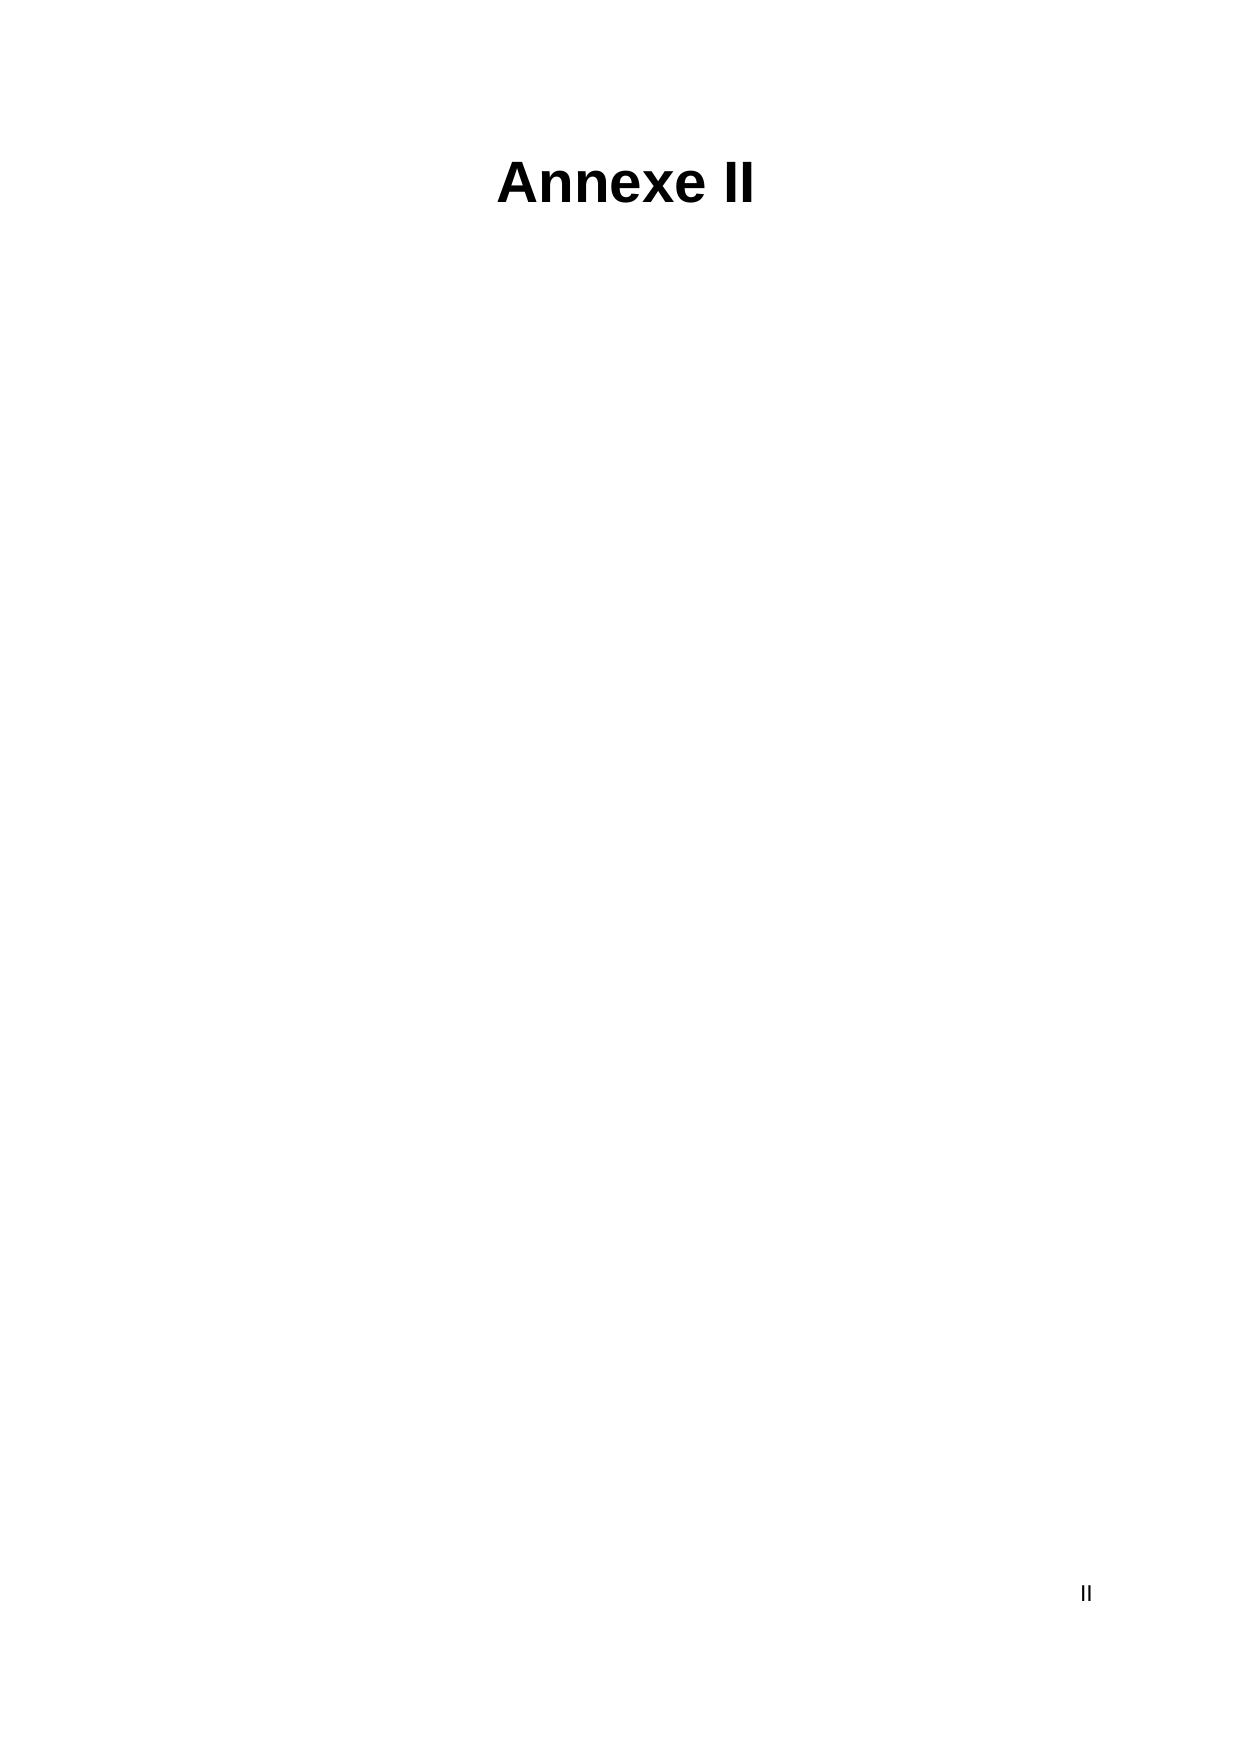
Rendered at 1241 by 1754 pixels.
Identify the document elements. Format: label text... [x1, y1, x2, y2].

subtitle Annexe II [148, 148, 1104, 282]
